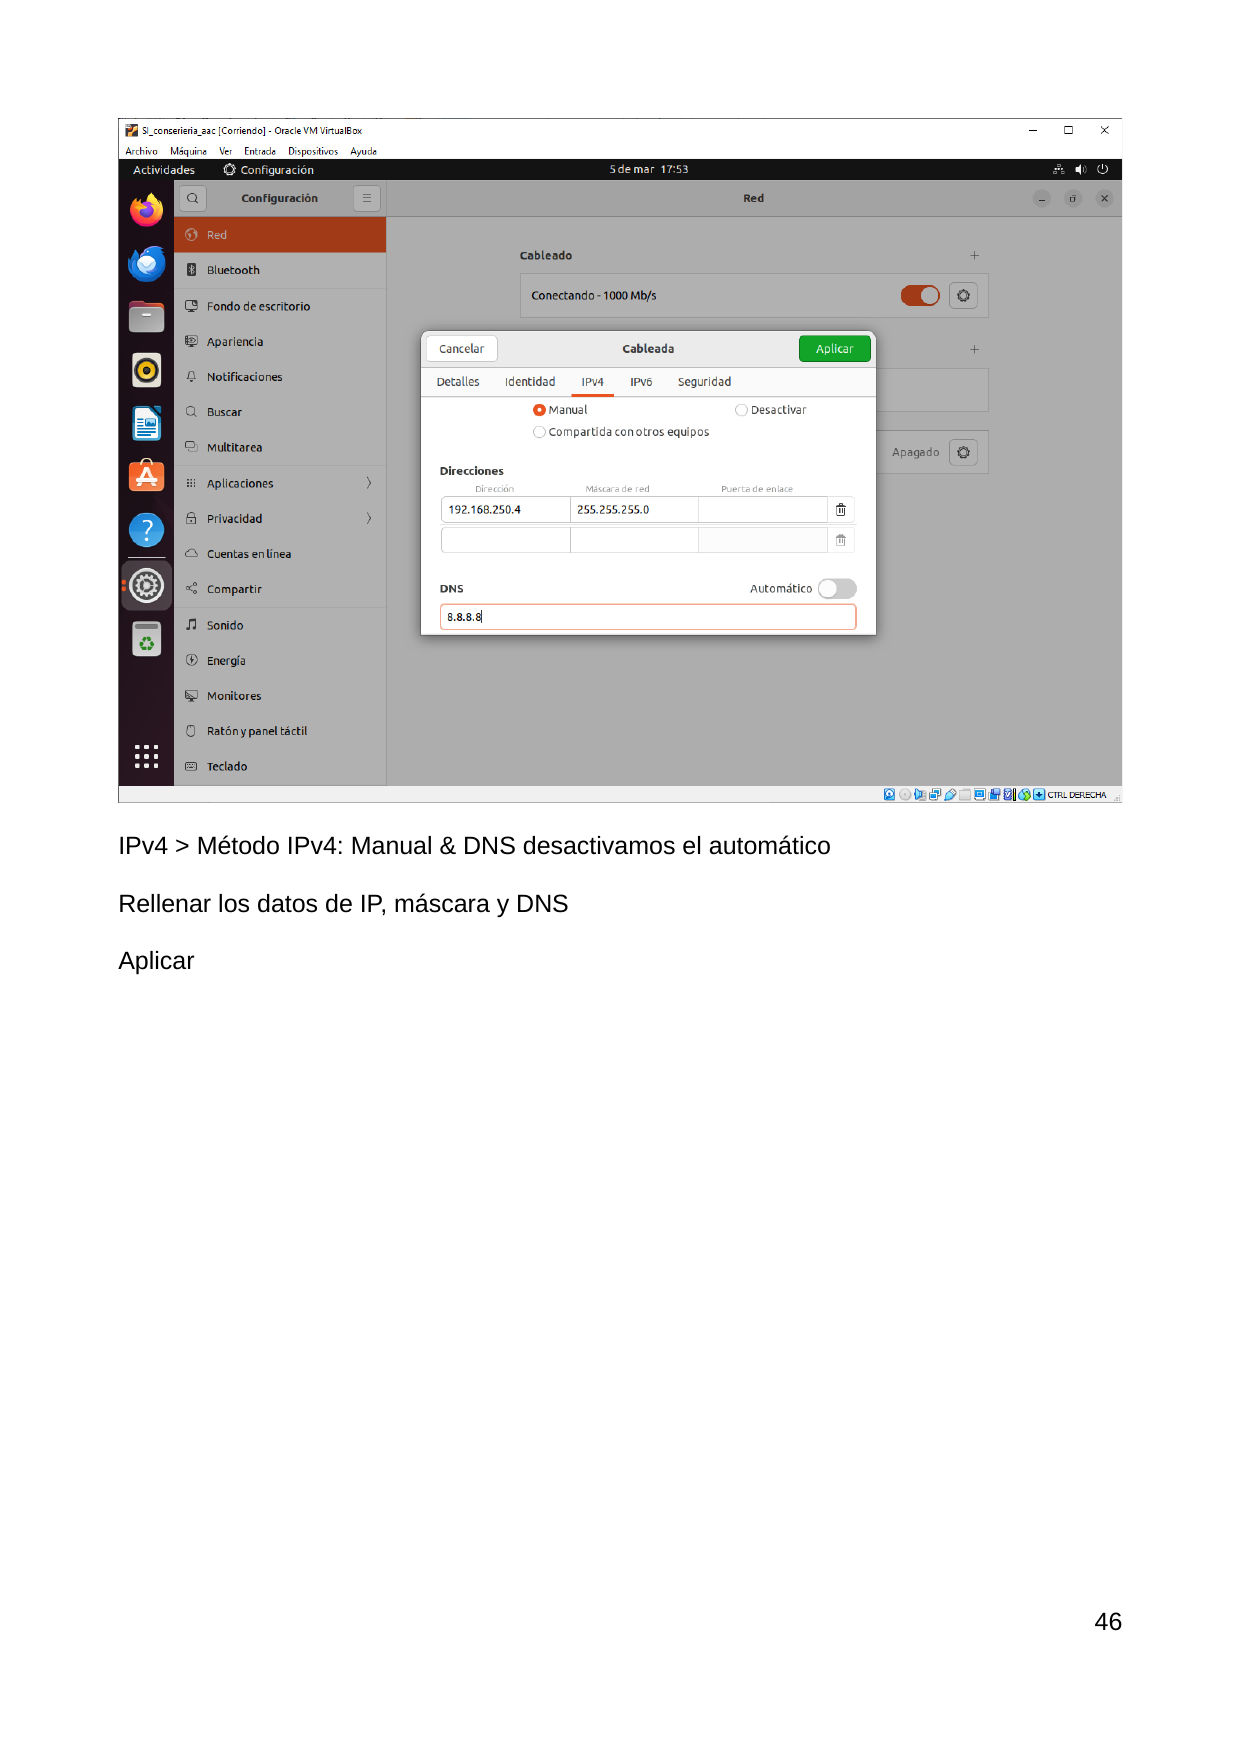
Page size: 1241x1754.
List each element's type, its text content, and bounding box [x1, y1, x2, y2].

text Aplicar [118, 946, 1122, 975]
text IPv4 > Método IPv4: Manual & DNS desactivamos el automático [118, 831, 1122, 860]
text Rellenar los datos de IP, máscara y DNS [118, 889, 1122, 917]
picture [118, 118, 1123, 803]
